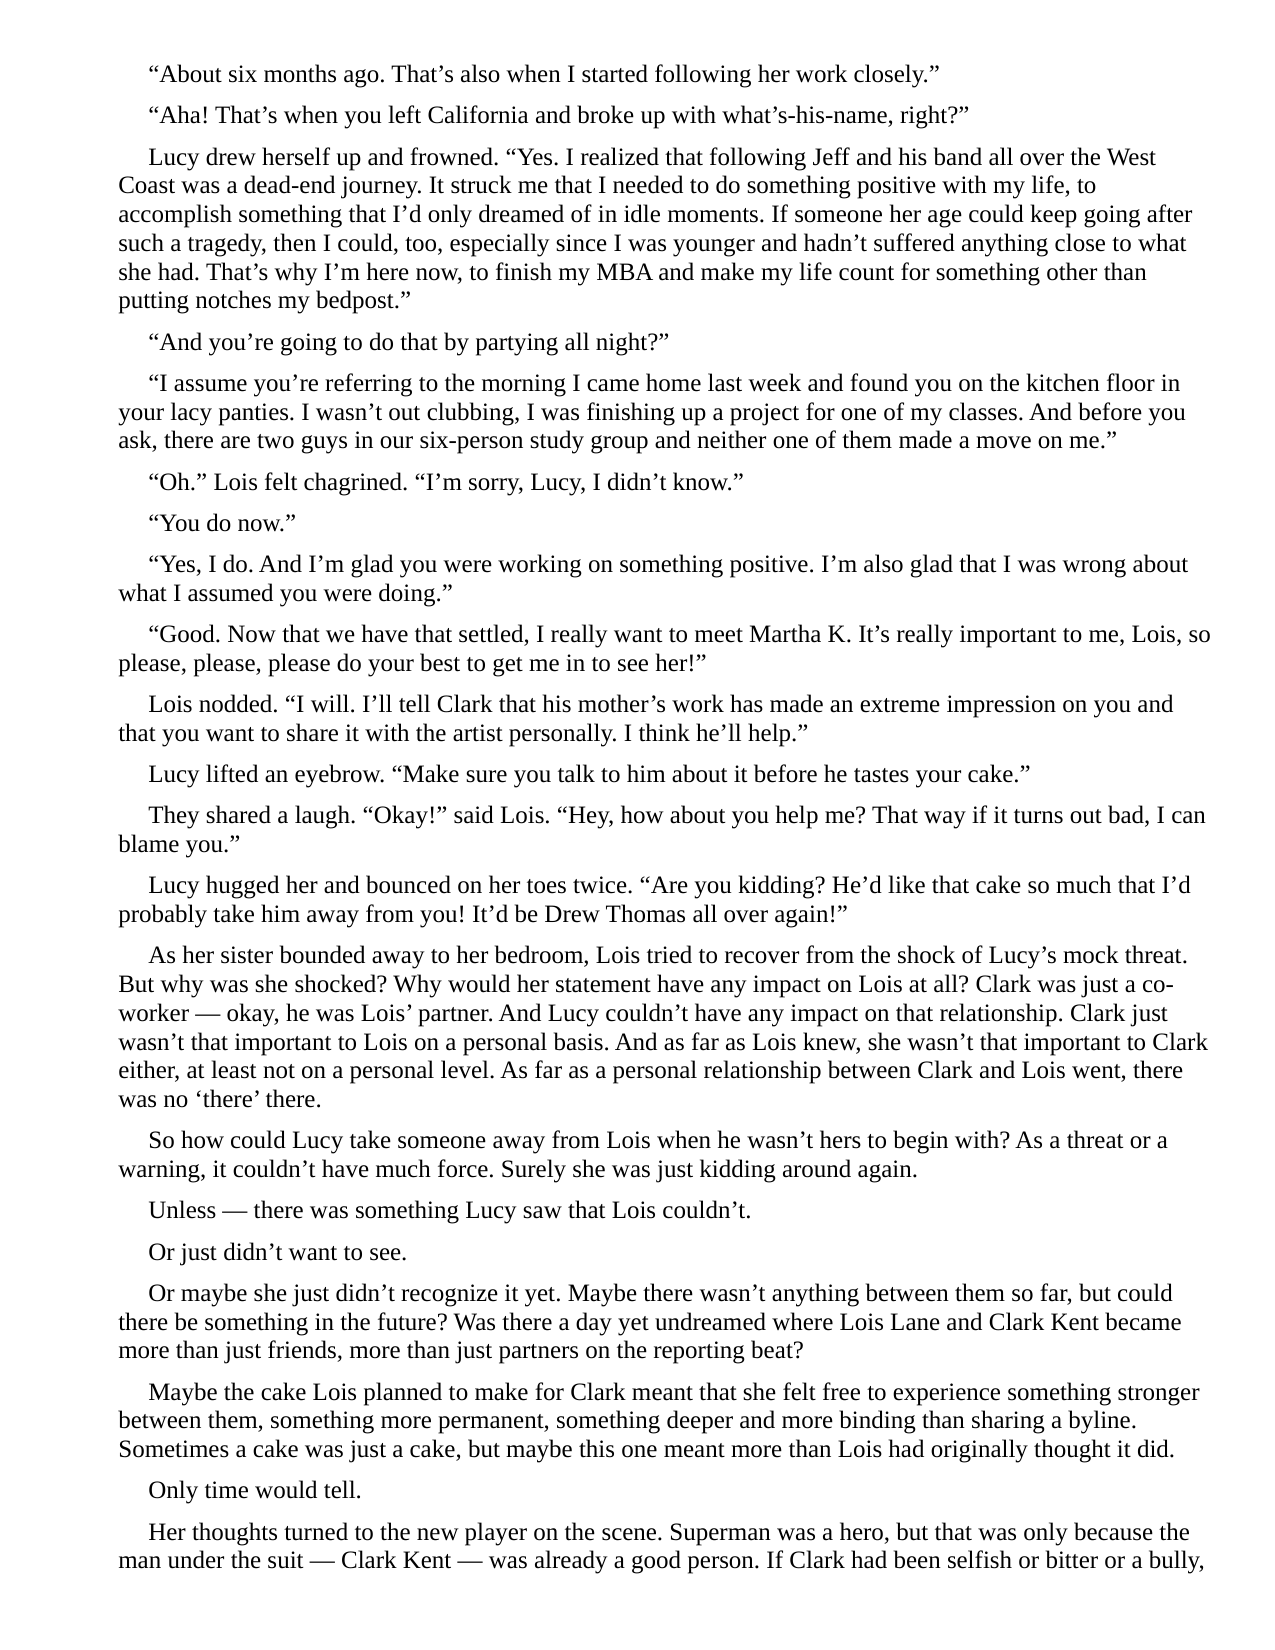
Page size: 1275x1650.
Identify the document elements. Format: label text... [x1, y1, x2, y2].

text They shared a laugh. “Okay!” said Lois. “Hey, how about you help me? That way if it turns out bad, I can blame you.” [118, 800, 1216, 858]
text So how could Lucy take someone away from Lois when he wasn’t hers to begin with? As a threat or a warning, it couldn’t have much force. Surely she was just kidding around again. [118, 1125, 1216, 1183]
text “You do now.” [118, 508, 1216, 537]
text Lucy lifted an eyebrow. “Make sure you talk to him about it before he tastes your cake.” [118, 759, 1216, 788]
text “About six months ago. That’s also when I started following her work closely.” [118, 59, 1216, 88]
text Or maybe she just didn’t recognize it yet. Maybe there wasn’t anything between them so far, but could there be something in the future? Was there a day yet undreamed where Lois Lane and Clark Kent became more than just friends, more than just partners on the reporting beat? [118, 1278, 1216, 1364]
text “Aha! That’s when you left California and broke up with what’s-his-name, right?” [118, 100, 1216, 129]
text Or just didn’t want to see. [118, 1237, 1216, 1265]
text As her sister bounded away to her bedroom, Lois tried to recover from the shock of Lucy’s mock threat. But why was she shocked? Why would her statement have any impact on Lois at all? Clark was just a co-worker — okay, he was Lois’ partner. And Lucy couldn’t have any impact on that relationship. Clark just wasn’t that important to Lois on a personal basis. And as far as Lois knew, she wasn’t that important to Clark either, at least not on a personal level. As far as a personal relationship between Clark and Lois went, there was no ‘there’ there. [118, 940, 1216, 1113]
text Lois nodded. “I will. I’ll tell Clark that his mother’s work has made an extreme impression on you and that you want to share it with the artist personally. I think he’ll help.” [118, 689, 1216, 747]
text Maybe the cake Lois planned to make for Clark meant that she felt free to experience something stronger between them, something more permanent, something deeper and more binding than sharing a byline. Sometimes a cake was just a cake, but maybe this one meant more than Lois had originally thought it did. [118, 1377, 1216, 1463]
text Lucy hugged her and bounced on her toes twice. “Are you kidding? He’d like that cake so much that I’d probably take him away from you! It’d be Drew Thomas all over again!” [118, 870, 1216, 928]
text “I assume you’re referring to the morning I came home last week and found you on the kitchen floor in your lacy panties. I wasn’t out clubbing, I was finishing up a project for one of my classes. And before you ask, there are two guys in our six-person study group and neither one of them made a move on me.” [118, 368, 1216, 454]
text Only time would tell. [118, 1475, 1216, 1504]
text Unless — there was something Lucy saw that Lois couldn’t. [118, 1195, 1216, 1224]
text “Good. Now that we have that settled, I really want to meet Martha K. It’s really important to me, Lois, so please, please, please do your best to get me in to see her!” [118, 619, 1216, 677]
text “And you’re going to do that by partying all night?” [118, 327, 1216, 355]
text Her thoughts turned to the new player on the scene. Superman was a hero, but that was only because the man under the suit — Clark Kent — was already a good person. If Clark had been selfish or bitter or a bully, [118, 1517, 1216, 1574]
text “Oh.” Lois felt chagrined. “I’m sorry, Lucy, I didn’t know.” [118, 467, 1216, 495]
text “Yes, I do. And I’m glad you were working on something positive. I’m also glad that I was wrong about what I assumed you were doing.” [118, 549, 1216, 607]
text Lucy drew herself up and frowned. “Yes. I realized that following Jeff and his band all over the West Coast was a dead-end journey. It struck me that I needed to do something positive with my life, to accomplish something that I’d only dreamed of in idle moments. If someone her age could keep going after such a tragedy, then I could, too, especially since I was younger and hadn’t suffered anything close to what she had. That’s why I’m here now, to finish my MBA and make my life count for something other than putting notches my bedpost.” [118, 142, 1216, 314]
